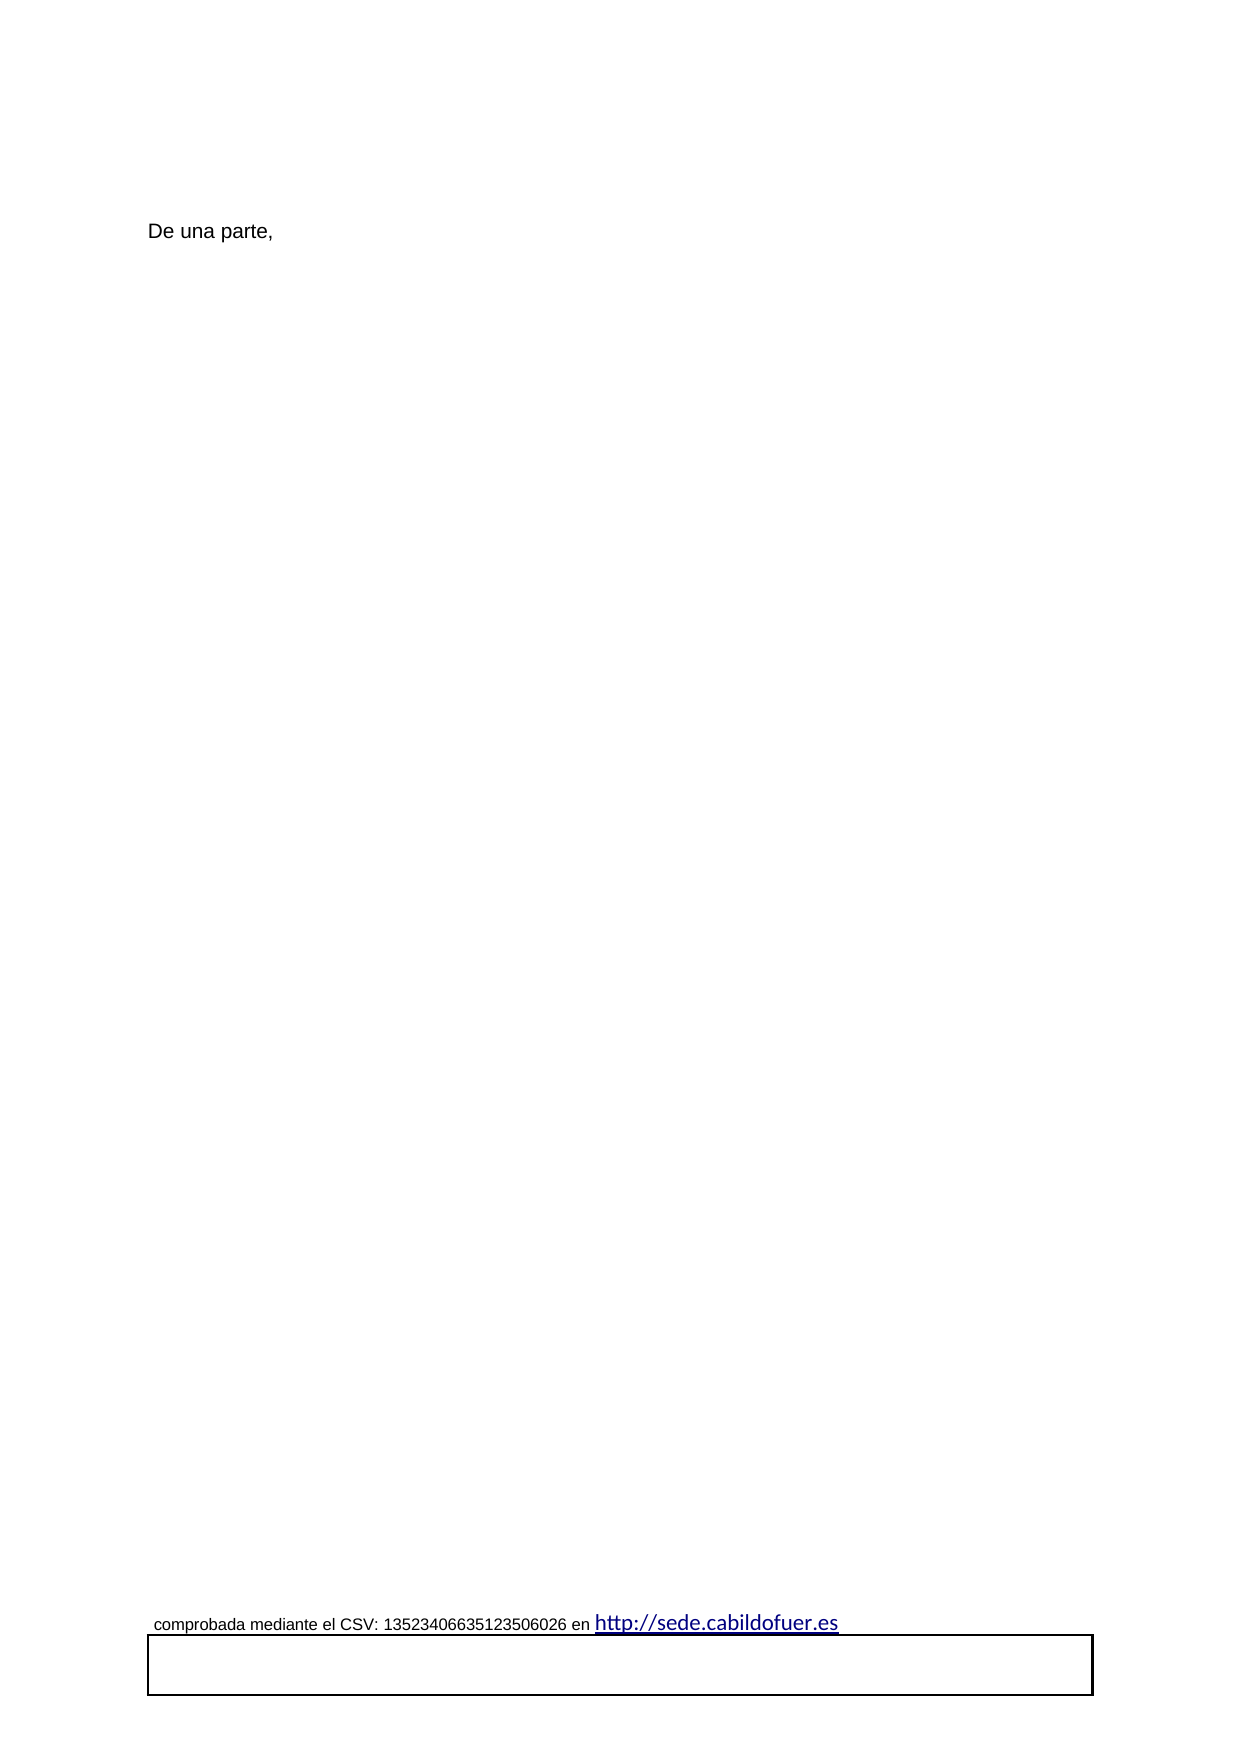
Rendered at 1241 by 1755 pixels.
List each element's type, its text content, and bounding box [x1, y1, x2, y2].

text De una parte, [148, 219, 1107, 243]
